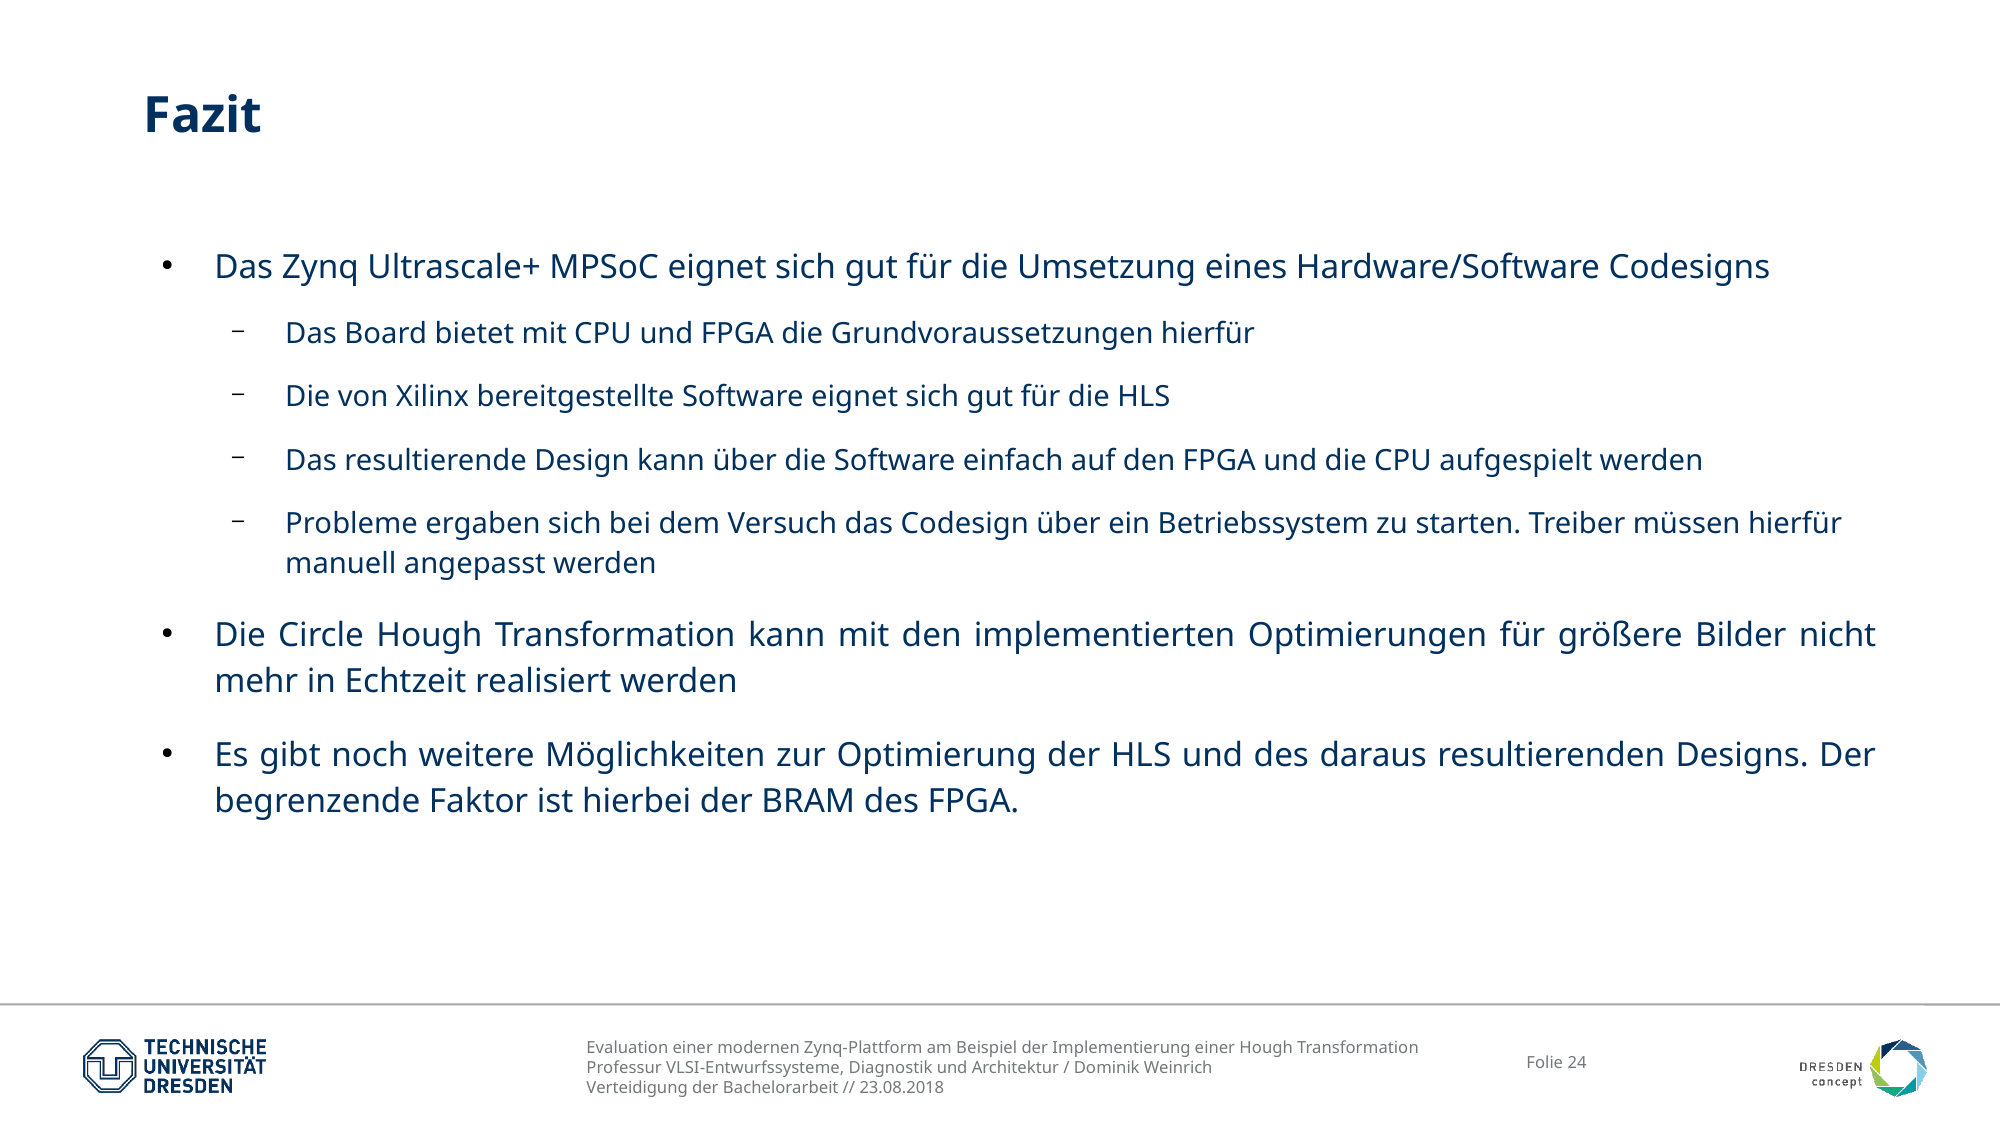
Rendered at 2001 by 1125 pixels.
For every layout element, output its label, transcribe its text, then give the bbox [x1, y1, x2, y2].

title Fazit [143, 56, 1880, 169]
picture [1800, 1039, 1927, 1097]
list Das Zynq Ultrascale+ MPSoC eignet sich gut für die Umsetzung eines Hardware/Software Codesigns Das Board bietet mit CPU und FPGA die Grundvoraussetzungen hierfür Die von Xilinx bereitgestellte Software eignet sich gut für die HLS Das resultierende Design kann über die Software einfach auf den FPGA und die CPU aufgespielt werden Probleme ergaben sich bei dem Versuch das Codesign über ein Betriebssystem zu starten. Treiber müssen hierfür manuell angepasst werden Die Circle Hough Transformation kann mit den implementierten Optimierungen für größere Bilder nicht mehr in Echtzeit realisiert werden Es gibt noch weitere Möglichkeiten zur Optimierung der HLS und des daraus resultierenden Designs. Der begrenzende Faktor ist hierbei der BRAM des FPGA. [143, 243, 1880, 957]
picture [83, 1039, 266, 1093]
